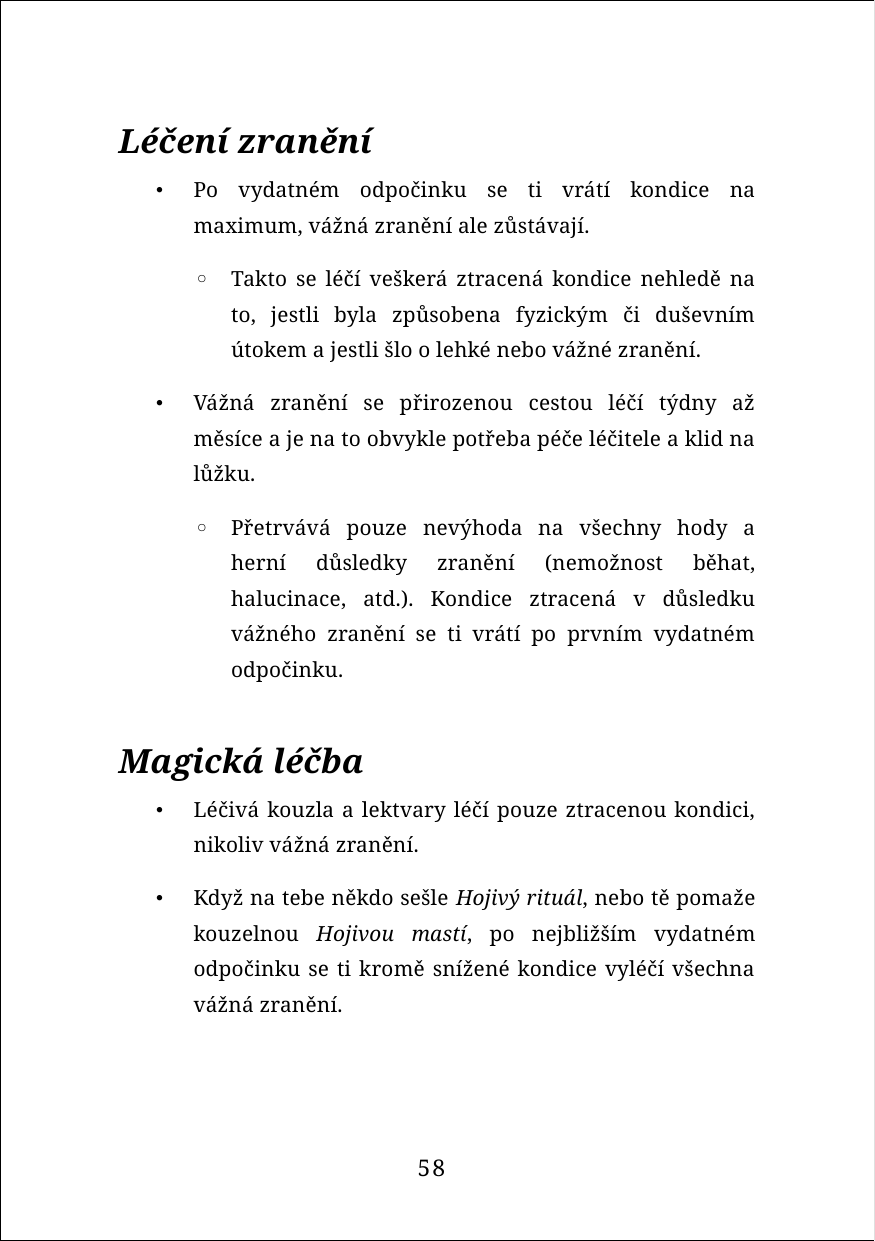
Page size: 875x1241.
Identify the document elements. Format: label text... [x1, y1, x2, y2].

list Přetrvává pouze nevýhoda na všechny hody a herní důsledky zranění (nemožnost běhat, halucinace, atd.). Kondice ztracená v důsledku vážného zranění se ti vrátí po prvním vydatném odpočinku. [193, 513, 756, 683]
list Po vydatném odpočinku se ti vrátí kondice na maximum, vážná zranění ale zůstávají. [156, 175, 756, 239]
list Když na tebe někdo sešle Hojivý rituál, nebo tě pomaže kouzelnou Hojivou mastí, po nejbližším vydatném odpočinku se ti kromě snížené kondice vyléčí všechna vážná zranění. [156, 883, 756, 1018]
subtitle Magická léčba [118, 738, 756, 783]
list Vážná zranění se přirozenou cestou léčí týdny až měsíce a je na to obvykle potřeba péče léčitele a klid na lůžku. [156, 388, 756, 488]
subtitle Léčení zranění [118, 118, 756, 164]
list Léčivá kouzla a lektvary léčí pouze ztracenou kondici, nikoliv vážná zranění. [156, 795, 756, 859]
list Takto se léčí veškerá ztracená kondice nehledě na to, jestli byla způsobena fyzickým či duševním útokem a jestli šlo o lehké nebo vážné zranění. [193, 264, 756, 364]
